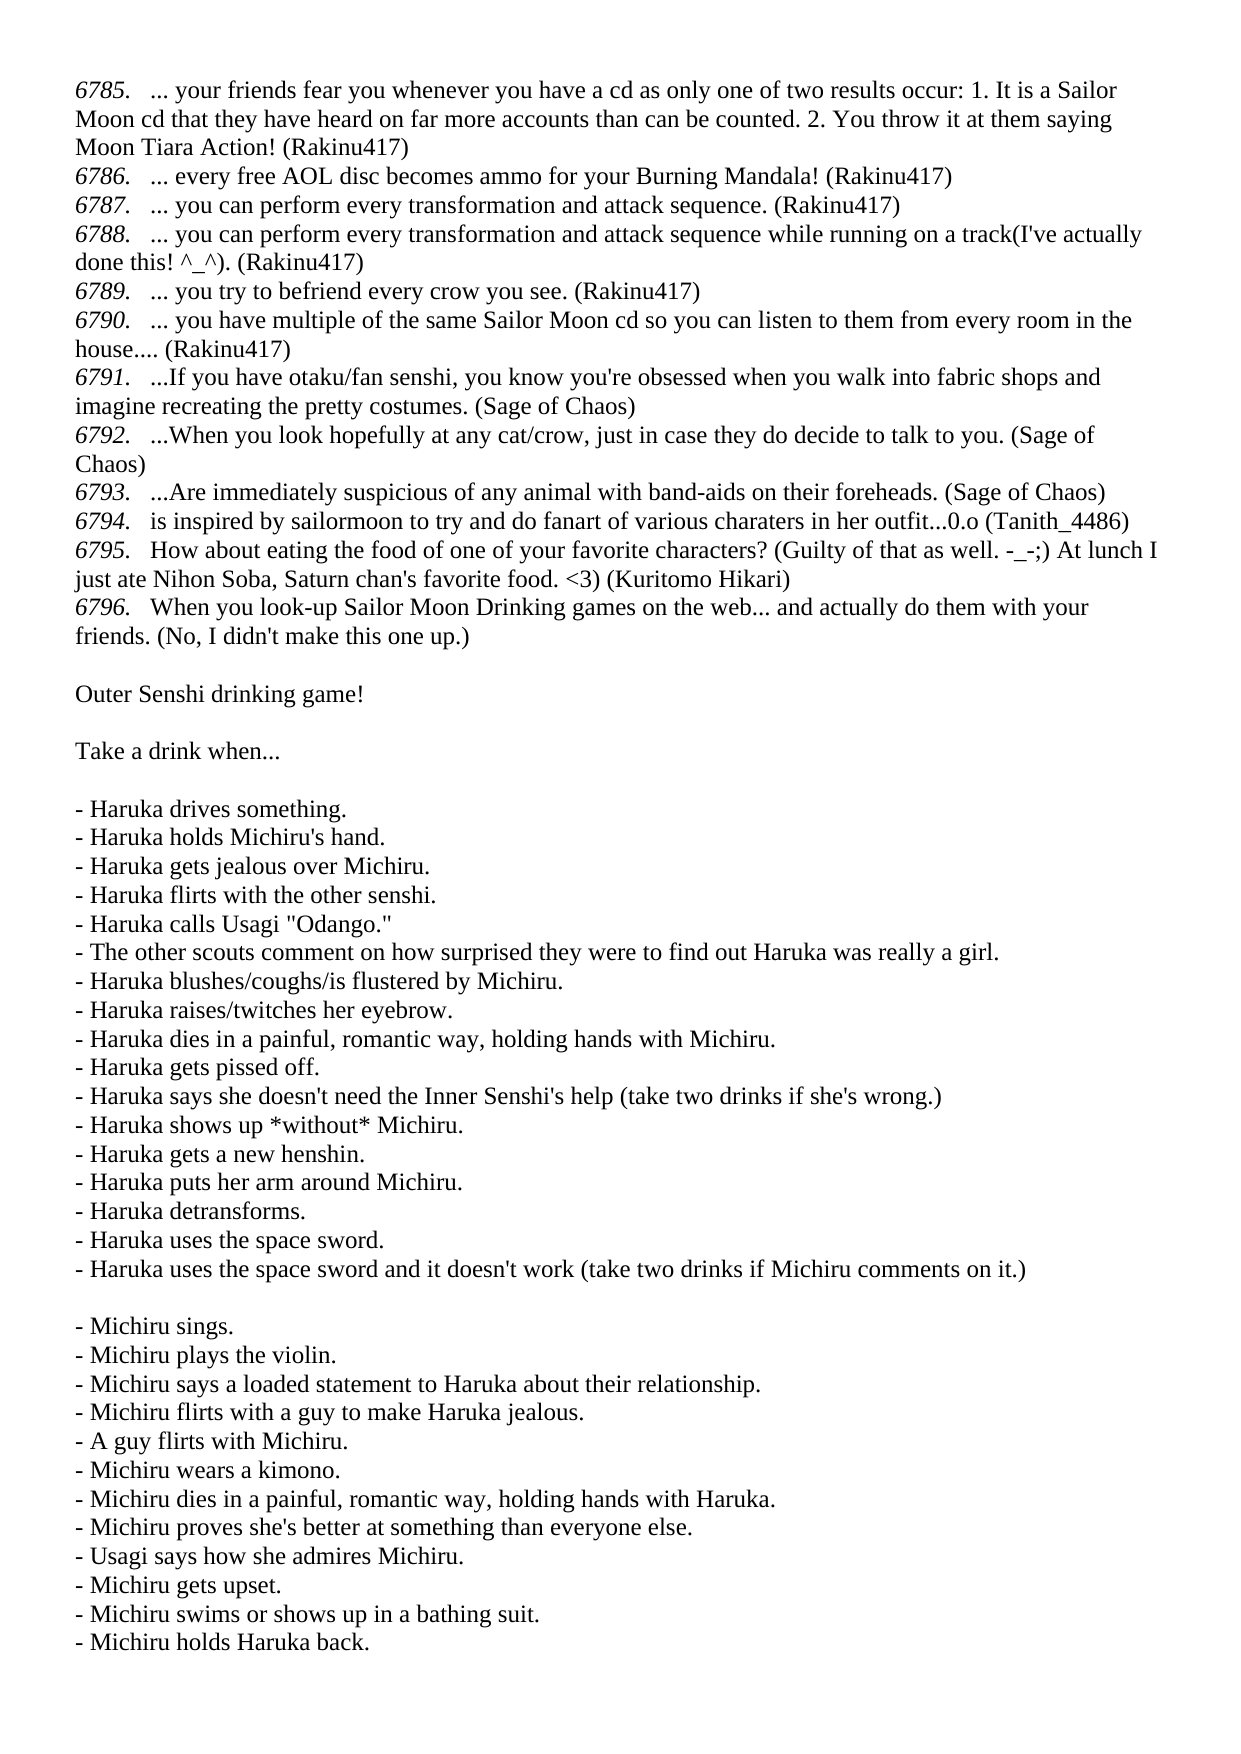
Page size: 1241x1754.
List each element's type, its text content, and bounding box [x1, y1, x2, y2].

list Outer Senshi drinking game! [75, 679, 1165, 707]
list - Haruka says she doesn't need the Inner Senshi's help (take two drinks if she's wrong.) [75, 1081, 1165, 1110]
list How about eating the food of one of your favorite characters? (Guilty of that as well. -_-;) At lunch I just ate Nihon Soba, Saturn chan's favorite food. <3) (Kuritomo Hikari) [75, 535, 1165, 592]
list - Michiru gets upset. [75, 1570, 1165, 1599]
list When you look-up Sailor Moon Drinking games on the web... and actually do them with your friends. (No, I didn't make this one up.) [75, 592, 1165, 650]
list ... you have multiple of the same Sailor Moon cd so you can listen to them from every room in the house.... (Rakinu417) [75, 305, 1165, 362]
list - Haruka drives something. [75, 794, 1165, 822]
list ... you can perform every transformation and attack sequence. (Rakinu417) [75, 190, 1165, 219]
list - Haruka uses the space sword and it doesn't work (take two drinks if Michiru comments on it.) [75, 1254, 1165, 1282]
list - Haruka flirts with the other senshi. [75, 880, 1165, 909]
list - Haruka gets jealous over Michiru. [75, 851, 1165, 880]
list - Usagi says how she admires Michiru. [75, 1541, 1165, 1570]
list - Haruka gets pissed off. [75, 1052, 1165, 1081]
list - Haruka raises/twitches her eyebrow. [75, 995, 1165, 1024]
list - Michiru swims or shows up in a bathing suit. [75, 1599, 1165, 1627]
list ... you can perform every transformation and attack sequence while running on a track(I've actually done this! ^_^). (Rakinu417) [75, 219, 1165, 276]
list Take a drink when... [75, 736, 1165, 765]
list - Haruka gets a new henshin. [75, 1139, 1165, 1167]
list is inspired by sailormoon to try and do fanart of various charaters in her outfit...0.o (Tanith_4486) [75, 506, 1165, 535]
list ... you try to befriend every crow you see. (Rakinu417) [75, 276, 1165, 305]
list ... your friends fear you whenever you have a cd as only one of two results occur: 1. It is a Sailor Moon cd that they have heard on far more accounts than can be counted. 2. You throw it at them saying Moon Tiara Action! (Rakinu417) [75, 75, 1165, 161]
list ... every free AOL disc becomes ammo for your Burning Mandala! (Rakinu417) [75, 161, 1165, 190]
list - Haruka uses the space sword. [75, 1225, 1165, 1254]
list - Michiru holds Haruka back. [75, 1627, 1165, 1656]
list - Michiru wears a kimono. [75, 1455, 1165, 1484]
list - Michiru flirts with a guy to make Haruka jealous. [75, 1397, 1165, 1426]
list - Haruka dies in a painful, romantic way, holding hands with Michiru. [75, 1024, 1165, 1052]
list - Michiru sings. [75, 1311, 1165, 1340]
list - Haruka detransforms. [75, 1196, 1165, 1225]
list - Haruka shows up *without* Michiru. [75, 1110, 1165, 1139]
list - The other scouts comment on how surprised they were to find out Haruka was really a girl. [75, 937, 1165, 966]
list - Haruka calls Usagi "Odango." [75, 909, 1165, 937]
list ...If you have otaku/fan senshi, you know you're obsessed when you walk into fabric shops and imagine recreating the pretty costumes. (Sage of Chaos) [75, 362, 1165, 420]
list - Michiru says a loaded statement to Haruka about their relationship. [75, 1369, 1165, 1397]
list ...When you look hopefully at any cat/crow, just in case they do decide to talk to you. (Sage of Chaos) [75, 420, 1165, 477]
list - Michiru plays the violin. [75, 1340, 1165, 1369]
list - Haruka puts her arm around Michiru. [75, 1167, 1165, 1196]
list ...Are immediately suspicious of any animal with band-aids on their foreheads. (Sage of Chaos) [75, 477, 1165, 506]
list - Haruka holds Michiru's hand. [75, 822, 1165, 851]
list - Michiru proves she's better at something than everyone else. [75, 1512, 1165, 1541]
list - A guy flirts with Michiru. [75, 1426, 1165, 1455]
list - Michiru dies in a painful, romantic way, holding hands with Haruka. [75, 1484, 1165, 1512]
list - Haruka blushes/coughs/is flustered by Michiru. [75, 966, 1165, 995]
